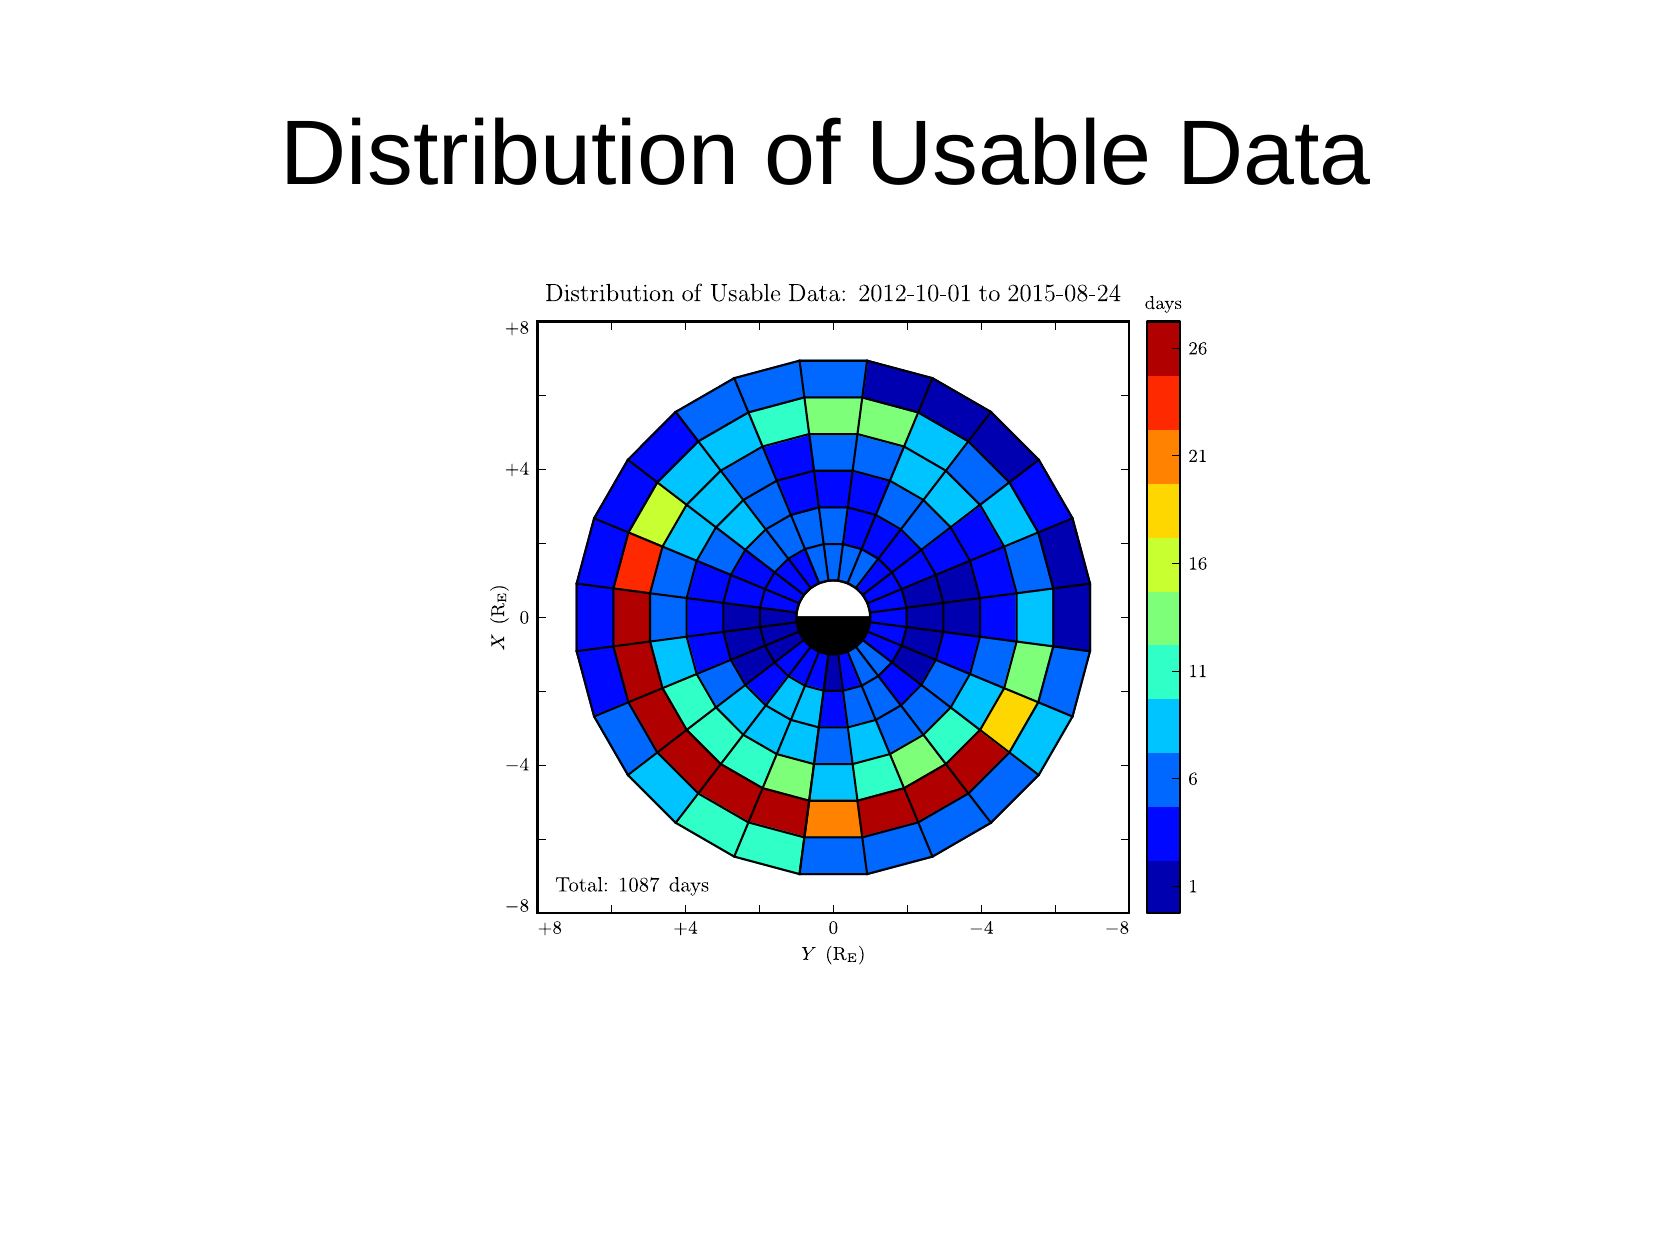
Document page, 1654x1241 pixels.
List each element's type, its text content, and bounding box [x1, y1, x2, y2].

picture [0, 0, 1654, 1241]
title Distribution of Usable Data [82, 49, 1571, 257]
